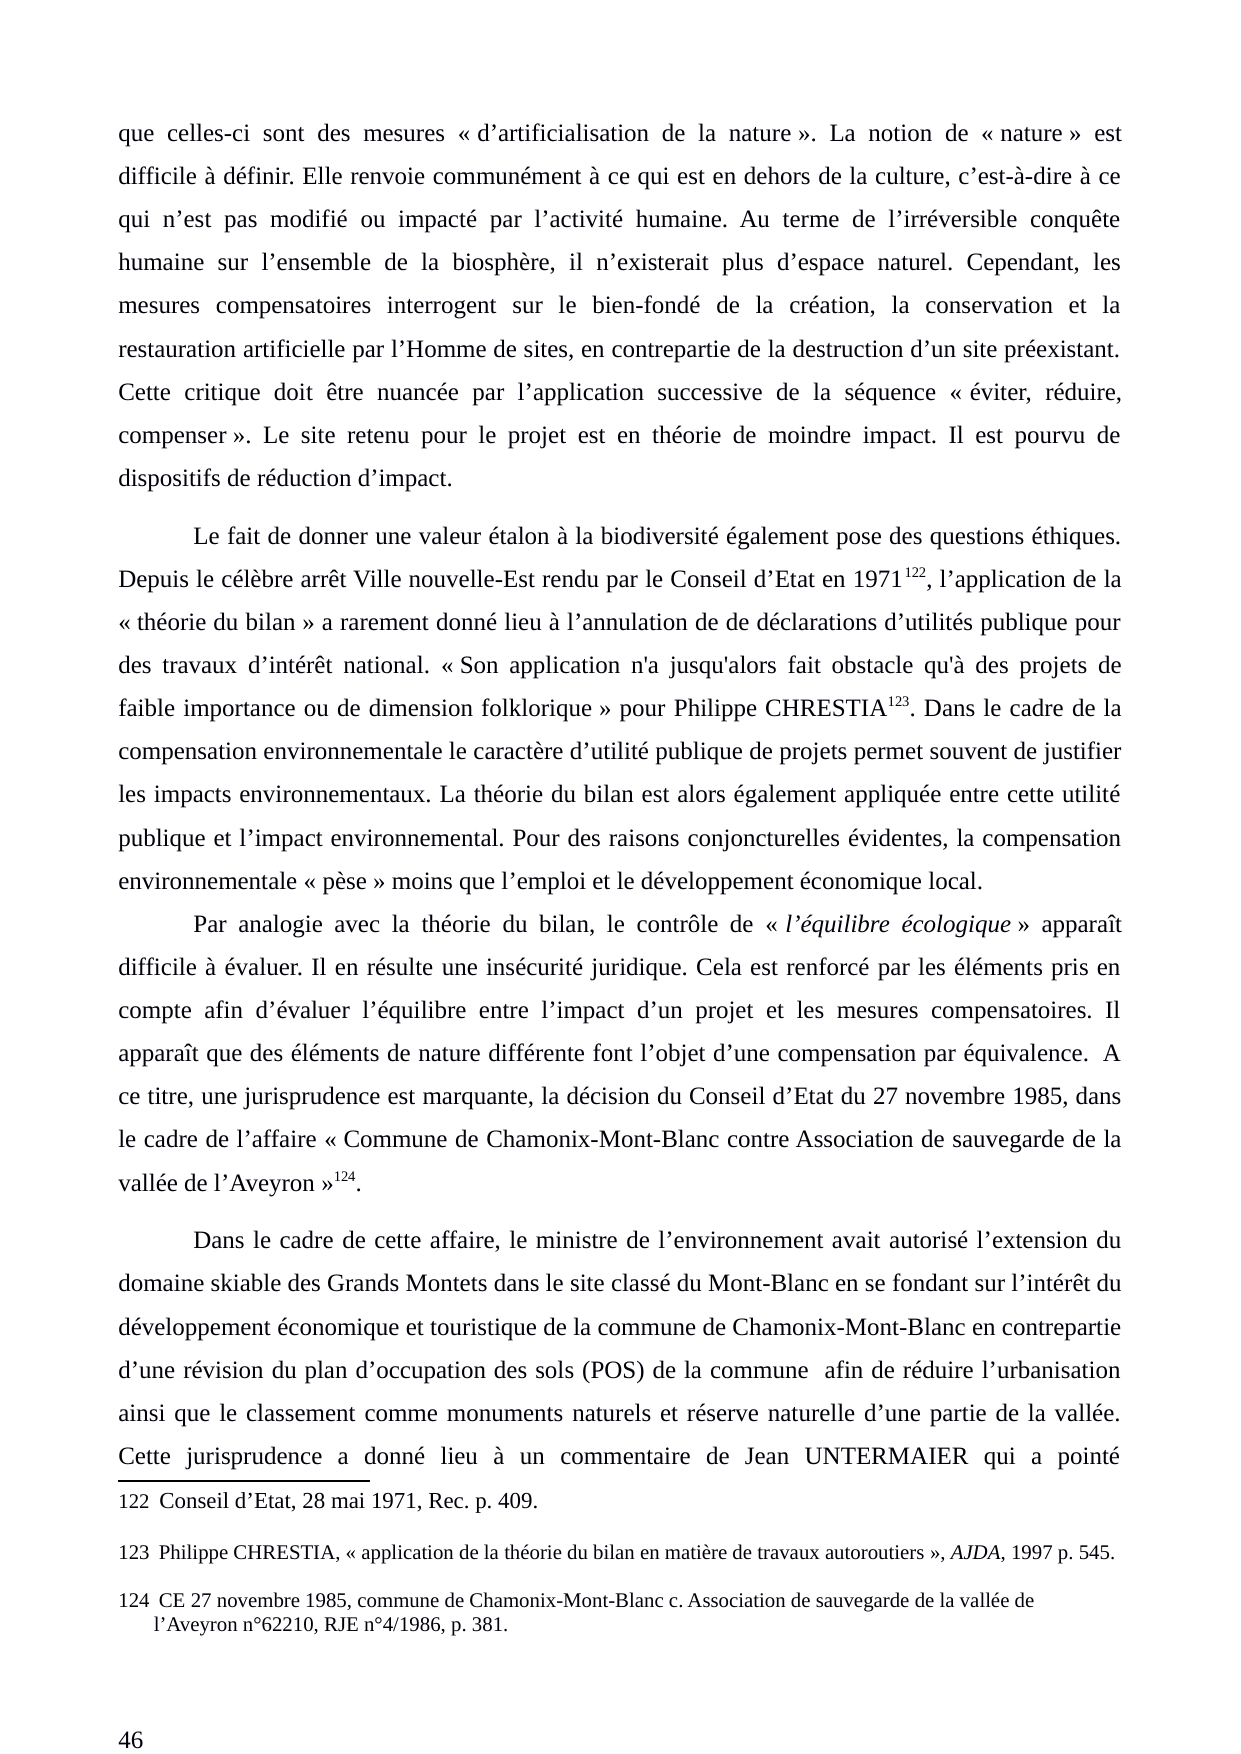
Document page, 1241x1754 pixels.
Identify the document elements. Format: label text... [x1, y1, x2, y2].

text Conseil d’Etat, 28 mai 1971, Rec. p. 409. [118, 1487, 1122, 1513]
text CE 27 novembre 1985, commune de Chamonix-Mont-Blanc c. Association de sauvegarde de la vallée de l’Aveyron n°62210, RJE n°4/1986, p. 381. [118, 1588, 1122, 1636]
text Philippe CHRESTIA, « application de la théorie du bilan en matière de travaux autoroutiers », AJDA, 1997 p. 545. [118, 1539, 1122, 1564]
text Le fait de donner une valeur étalon à la biodiversité également pose des questions éthiques. Depuis le célèbre arrêt Ville nouvelle-Est rendu par le Conseil d’Etat en 1971, l’application de la « théorie du bilan » a rarement donné lieu à l’annulation de de déclarations d’utilités publique pour des travaux d’intérêt national. « Son application n'a jusqu'alors fait obstacle qu'à des projets de faible importance ou de dimension folklorique » pour Philippe CHRESTIA. Dans le cadre de la compensation environnementale le caractère d’utilité publique de projets permet souvent de justifier les impacts environnementaux. La théorie du bilan est alors également appliquée entre cette utilité publique et l’impact environnemental. Pour des raisons conjoncturelles évidentes, la compensation environnementale « pèse » moins que l’emploi et le développement économique local. Par analogie avec la théorie du bilan, le contrôle de « l’équilibre écologique » apparaît difficile à évaluer. Il en résulte une insécurité juridique. Cela est renforcé par les éléments pris en compte afin d’évaluer l’équilibre entre l’impact d’un projet et les mesures compensatoires. Il apparaît que des éléments de nature différente font l’objet d’une compensation par équivalence. A ce titre, une jurisprudence est marquante, la décision du Conseil d’Etat du 27 novembre 1985, dans le cadre de l’affaire « Commune de Chamonix-Mont-Blanc contre Association de sauvegarde de la vallée de l’Aveyron ». [118, 521, 1122, 1196]
text que celles-ci sont des mesures « d’artificialisation de la nature ». La notion de « nature » est difficile à définir. Elle renvoie communément à ce qui est en dehors de la culture, c’est-à-dire à ce qui n’est pas modifié ou impacté par l’activité humaine. Au terme de l’irréversible conquête humaine sur l’ensemble de la biosphère, il n’existerait plus d’espace naturel. Cependant, les mesures compensatoires interrogent sur le bien-fondé de la création, la conservation et la restauration artificielle par l’Homme de sites, en contrepartie de la destruction d’un site préexistant. Cette critique doit être nuancée par l’application successive de la séquence « éviter, réduire, compenser ». Le site retenu pour le projet est en théorie de moindre impact. Il est pourvu de dispositifs de réduction d’impact. [118, 118, 1122, 492]
text Dans le cadre de cette affaire, le ministre de l’environnement avait autorisé l’extension du domaine skiable des Grands Montets dans le site classé du Mont-Blanc en se fondant sur l’intérêt du développement économique et touristique de la commune de Chamonix-Mont-Blanc en contrepartie d’une révision du plan d’occupation des sols (POS) de la commune afin de réduire l’urbanisation ainsi que le classement comme monuments naturels et réserve naturelle d’une partie de la vallée. Cette jurisprudence a donné lieu à un commentaire de Jean UNTERMAIER qui a pointé [118, 1225, 1122, 1470]
